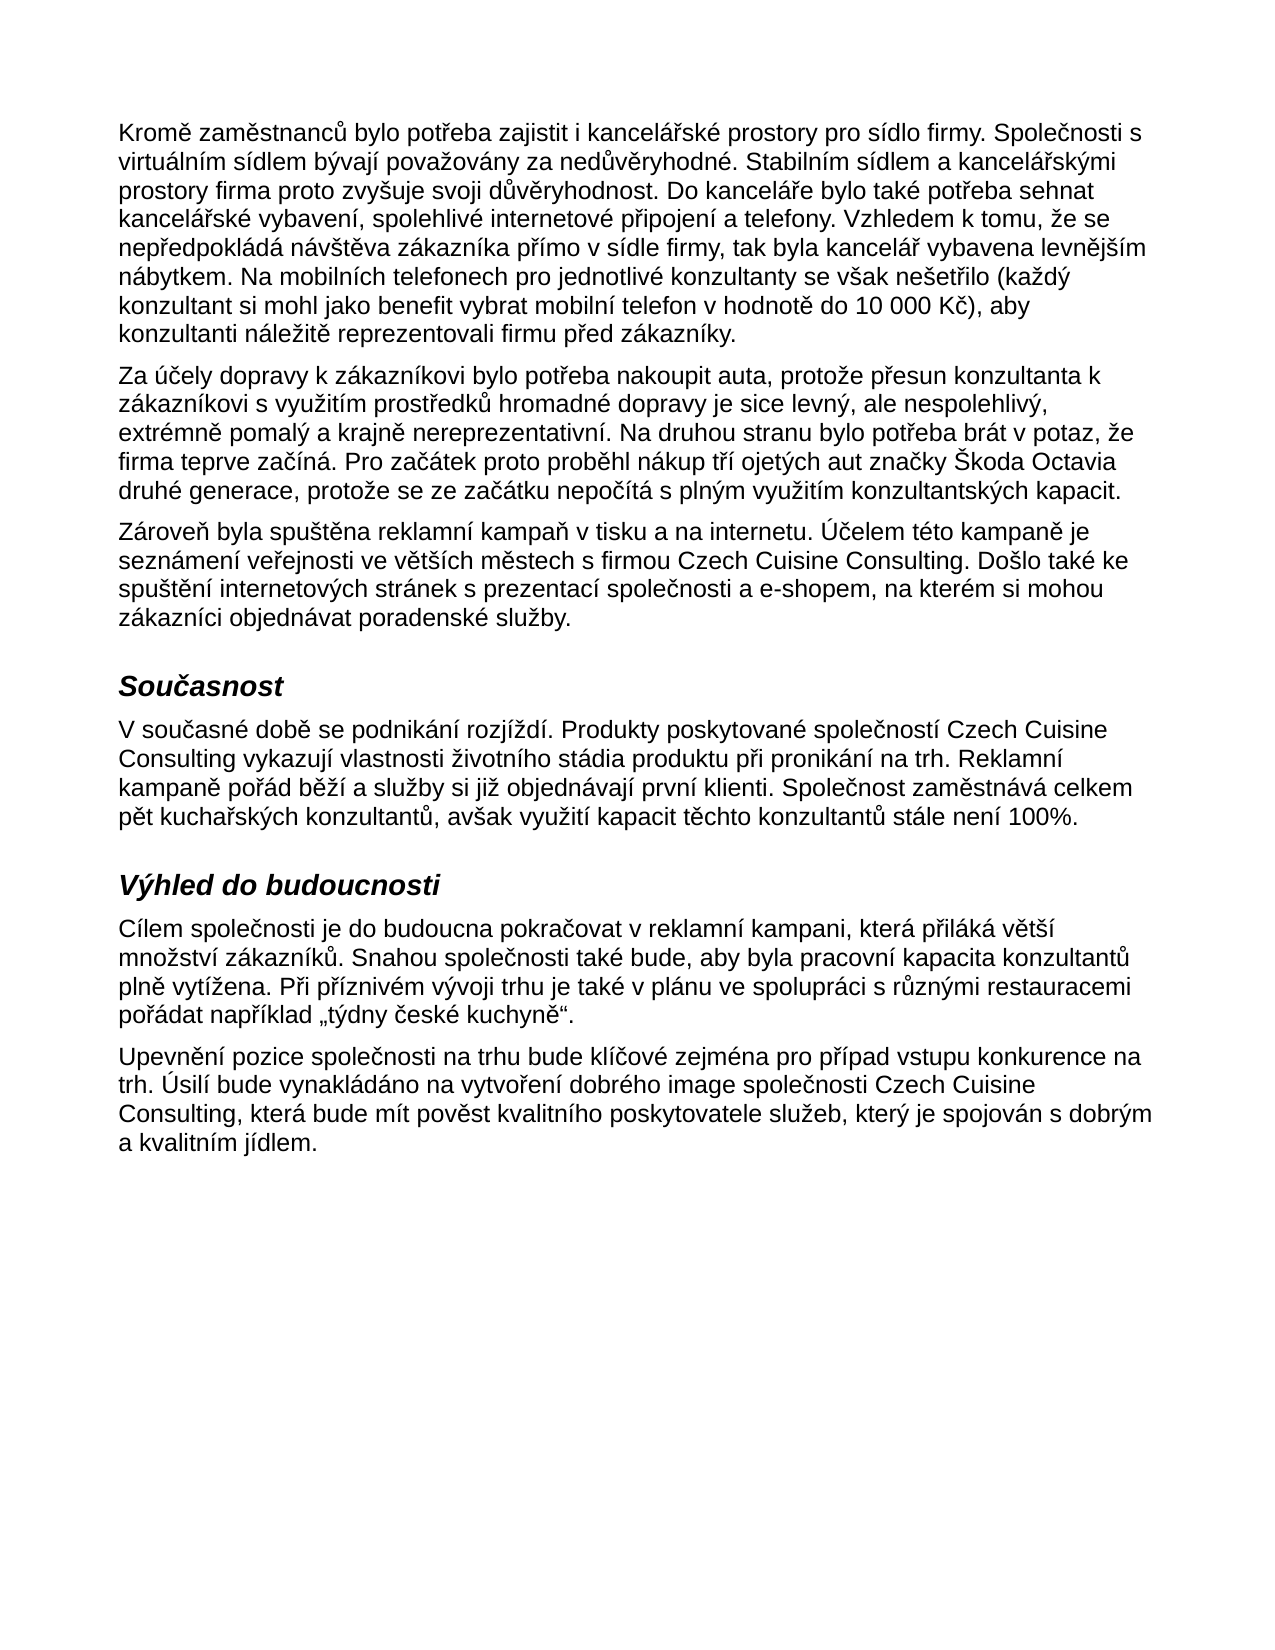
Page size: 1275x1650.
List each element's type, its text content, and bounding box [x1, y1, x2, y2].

text V současné době se podnikání rozjíždí. Produkty poskytované společností Czech Cuisine Consulting vykazují vlastnosti životního stádia produktu při pronikání na trh. Reklamní kampaně pořád běží a služby si již objednávají první klienti. Společnost zaměstnává celkem pět kuchařských konzultantů, avšak využití kapacit těchto konzultantů stále není 100%. [118, 715, 1157, 830]
subtitle Současnost [118, 669, 1157, 703]
text Zároveň byla spuštěna reklamní kampaň v tisku a na internetu. Účelem této kampaně je seznámení veřejnosti ve větších městech s firmou Czech Cuisine Consulting. Došlo také ke spuštění internetových stránek s prezentací společnosti a e-shopem, na kterém si mohou zákazníci objednávat poradenské služby. [118, 517, 1157, 632]
text Upevnění pozice společnosti na trhu bude klíčové zejména pro případ vstupu konkurence na trh. Úsilí bude vynakládáno na vytvoření dobrého image společnosti Czech Cuisine Consulting, která bude mít pověst kvalitního poskytovatele služeb, který je spojován s dobrým a kvalitním jídlem. [118, 1041, 1157, 1156]
text Cílem společnosti je do budoucna pokračovat v reklamní kampani, která přiláká větší množství zákazníků. Snahou společnosti také bude, aby byla pracovní kapacita konzultantů plně vytížena. Při příznivém vývoji trhu je také v plánu ve spolupráci s různými restauracemi pořádat například „týdny české kuchyně“. [118, 914, 1157, 1029]
text Kromě zaměstnanců bylo potřeba zajistit i kancelářské prostory pro sídlo firmy. Společnosti s virtuálním sídlem bývají považovány za nedůvěryhodné. Stabilním sídlem a kancelářskými prostory firma proto zvyšuje svoji důvěryhodnost. Do kanceláře bylo také potřeba sehnat kancelářské vybavení, spolehlivé internetové připojení a telefony. Vzhledem k tomu, že se nepředpokládá návštěva zákazníka přímo v sídle firmy, tak byla kancelář vybavena levnějším nábytkem. Na mobilních telefonech pro jednotlivé konzultanty se však nešetřilo (každý konzultant si mohl jako benefit vybrat mobilní telefon v hodnotě do 10 000 Kč), aby konzultanti náležitě reprezentovali firmu před zákazníky. [118, 118, 1157, 348]
text Za účely dopravy k zákazníkovi bylo potřeba nakoupit auta, protože přesun konzultanta k zákazníkovi s využitím prostředků hromadné dopravy je sice levný, ale nespolehlivý, extrémně pomalý a krajně nereprezentativní. Na druhou stranu bylo potřeba brát v potaz, že firma teprve začíná. Pro začátek proto proběhl nákup tří ojetých aut značky Škoda Octavia druhé generace, protože se ze začátku nepočítá s plným využitím konzultantských kapacit. [118, 361, 1157, 504]
subtitle Výhled do budoucnosti [118, 868, 1157, 901]
